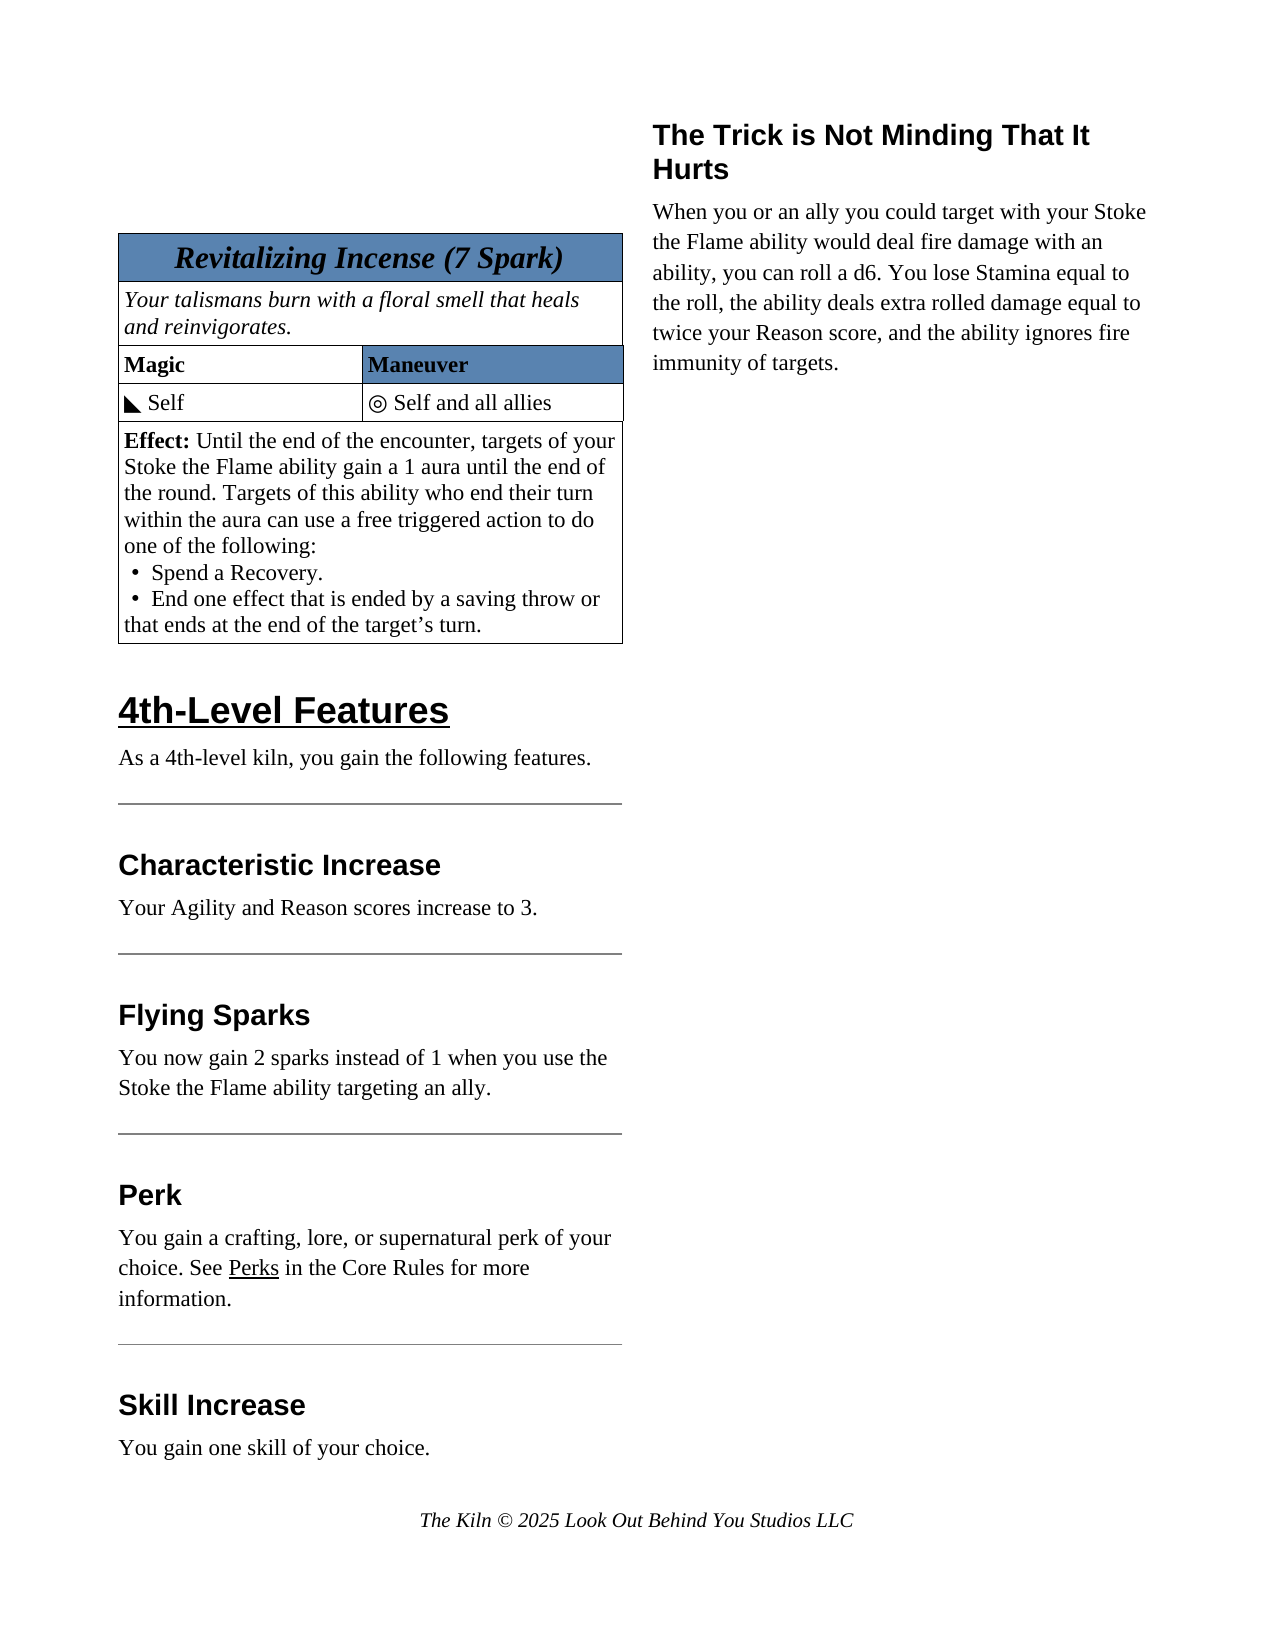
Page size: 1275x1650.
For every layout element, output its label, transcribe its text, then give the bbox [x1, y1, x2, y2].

subtitle Flying Sparks [118, 998, 622, 1032]
table_header Revitalizing Incense (7 Spark) [119, 234, 622, 281]
subtitle Skill Increase [118, 1388, 622, 1422]
text As a 4th-level kiln, you gain the following features. [118, 744, 622, 771]
subtitle Characteristic Increase [118, 848, 622, 882]
subtitle Perk [118, 1178, 622, 1212]
subtitle 4th-Level Features [118, 688, 622, 732]
text You gain a crafting, lore, or supernatural perk of your choice. See Perks in the Core Rules for more information. [118, 1224, 622, 1311]
text When you or an ally you could target with your Stoke the Flame ability would deal fire damage with an ability, you can roll a d6. You lose Stamina equal to the roll, the ability deals extra rolled damage equal to twice your Reason score, and the ability ignores fire immunity of targets. [652, 198, 1157, 376]
table_cell Your talismans burn with a floral smell that heals and reinvigorates. [119, 282, 622, 345]
text You gain one skill of your choice. [118, 1434, 622, 1461]
table_header Maneuver [363, 346, 623, 383]
text Your Agility and Reason scores increase to 3. [118, 894, 622, 921]
subtitle The Trick is Not Minding That It Hurts [652, 118, 1157, 186]
table_header Magic [119, 346, 362, 383]
table_header Effect: Until the end of the encounter, targets of your Stoke the Flame ability gain a 1 aura until the end of the round. Targets of this ability who end their turn within the aura can use a free triggered action to do one of the following: Spend a Recovery. End one effect that is ended by a saving throw or that ends at the end of the target’s turn. [119, 422, 622, 643]
text You now gain 2 sparks instead of 1 when you use the Stoke the Flame ability targeting an ally. [118, 1044, 622, 1101]
table_cell ◣ Self [119, 384, 362, 421]
table_cell ◎ Self and all allies [363, 384, 623, 421]
